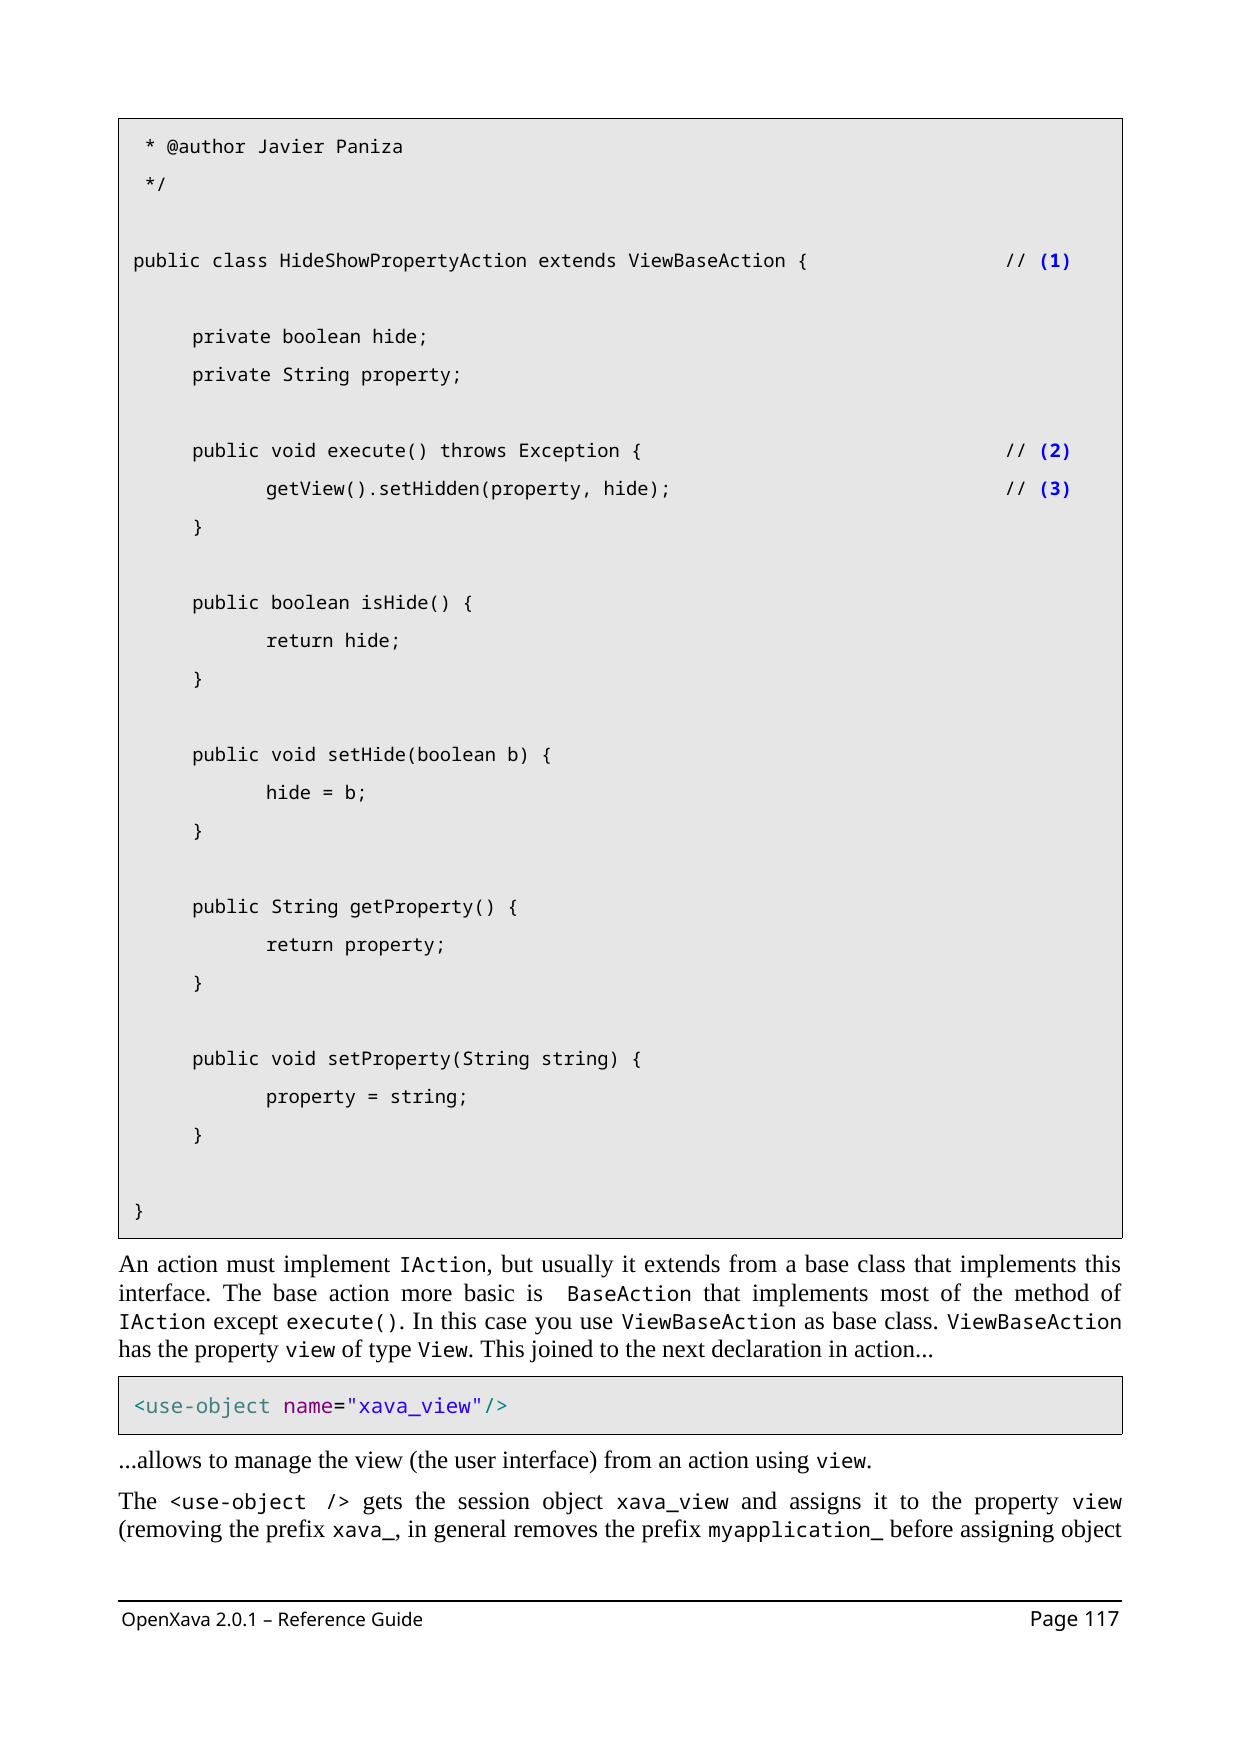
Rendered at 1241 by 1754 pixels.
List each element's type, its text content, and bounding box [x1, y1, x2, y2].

text private boolean hide; [119, 308, 1122, 346]
text public void setProperty(String string) { [119, 1031, 1122, 1069]
text return property; [119, 917, 1122, 954]
text public String getProperty() { [119, 878, 1122, 917]
text <use-object name="xava_view"/> [119, 1377, 1122, 1434]
text } [119, 650, 1122, 688]
text public void setHide(boolean b) { [119, 726, 1122, 764]
text public class HideShowPropertyAction extends ViewBaseAction { // (1) [119, 232, 1122, 270]
text An action must implement IAction, but usually it extends from a base class that implements this interface. The base action more basic is BaseAction that implements most of the method of IAction except execute(). In this case you use ViewBaseAction as base class. ViewBaseAction has the property view of type View. This joined to the next declaration in action... [118, 1251, 1122, 1363]
text public boolean isHide() { [119, 574, 1122, 612]
text private String property; [119, 346, 1122, 384]
text ...allows to manage the view (the user interface) from an action using view. [118, 1446, 1122, 1475]
text property = string; [119, 1069, 1122, 1107]
text } [119, 1183, 1122, 1238]
text getView().setHidden(property, hide); // (3) [119, 460, 1122, 498]
text return hide; [119, 612, 1122, 650]
text * @author Javier Paniza [119, 119, 1122, 156]
text } [119, 498, 1122, 536]
text */ [119, 156, 1122, 194]
text } [119, 1107, 1122, 1145]
text } [119, 954, 1122, 993]
text hide = b; [119, 764, 1122, 802]
text public void execute() throws Exception { // (2) [119, 422, 1122, 460]
text The <use-object /> gets the session object xava_view and assigns it to the property view (removing the prefix xava_, in general removes the prefix myapplication_ before assigning object [118, 1487, 1122, 1544]
text } [119, 802, 1122, 841]
